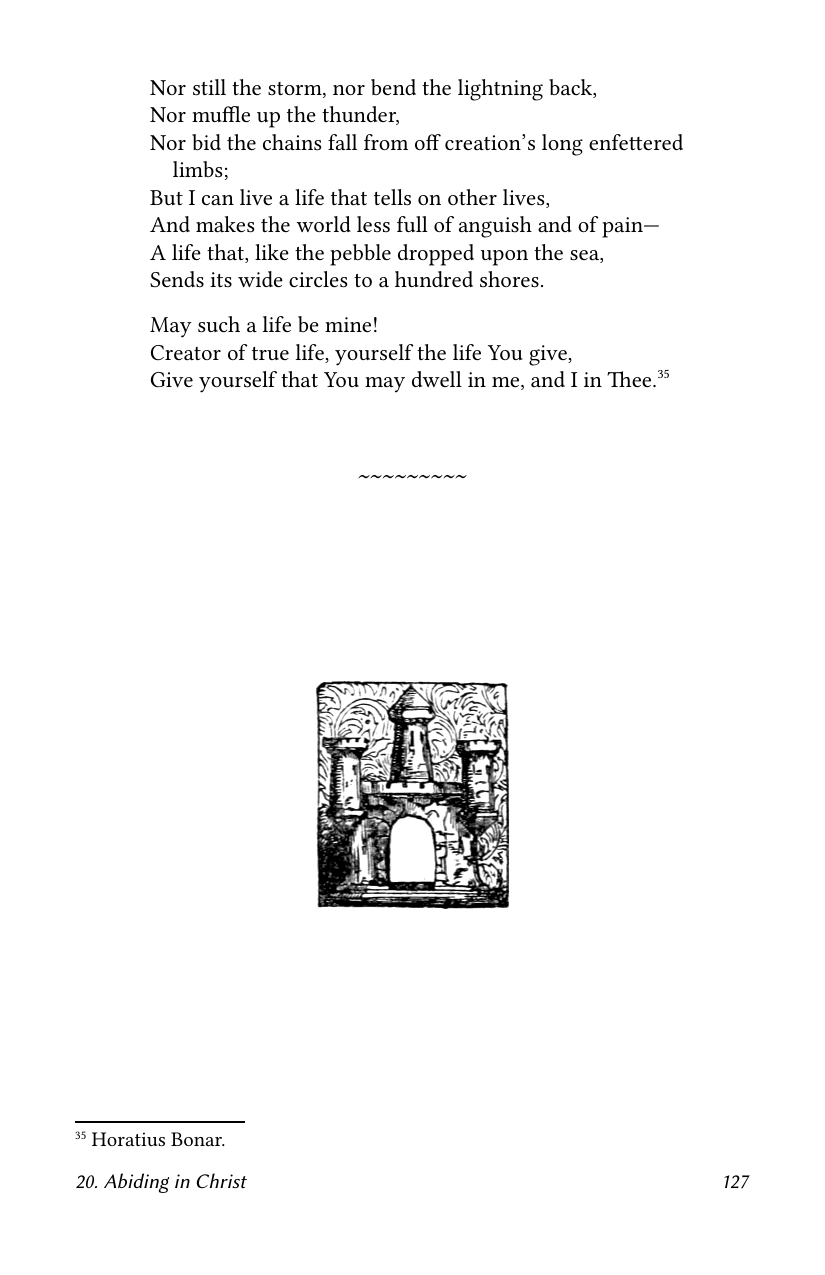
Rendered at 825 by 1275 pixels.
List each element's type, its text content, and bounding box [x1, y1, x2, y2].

text And makes the world less full of anguish and of pain— [150, 212, 750, 238]
text Give yourself that You may dwell in me, and I in Thee. [150, 367, 750, 393]
text Creator of true life, yourself the life You give, [150, 339, 750, 366]
picture [315, 681, 510, 909]
text May such a life be mine! [150, 312, 750, 338]
text Nor still the storm, nor bend the lightning back, [150, 75, 750, 101]
text A life that, like the pebble dropped upon the sea, [150, 239, 750, 266]
text ~~~~~~~~~ [75, 460, 750, 491]
text Sends its wide circles to a hundred shores. [150, 267, 750, 293]
text Nor muffle up the thunder, [150, 102, 750, 128]
text Nor bid the chains fall from off creation’s long enfettered [150, 130, 750, 156]
text Horatius Bonar. [75, 1128, 750, 1152]
text limbs; [150, 157, 750, 183]
text But I can live a life that tells on other lives, [150, 184, 750, 211]
